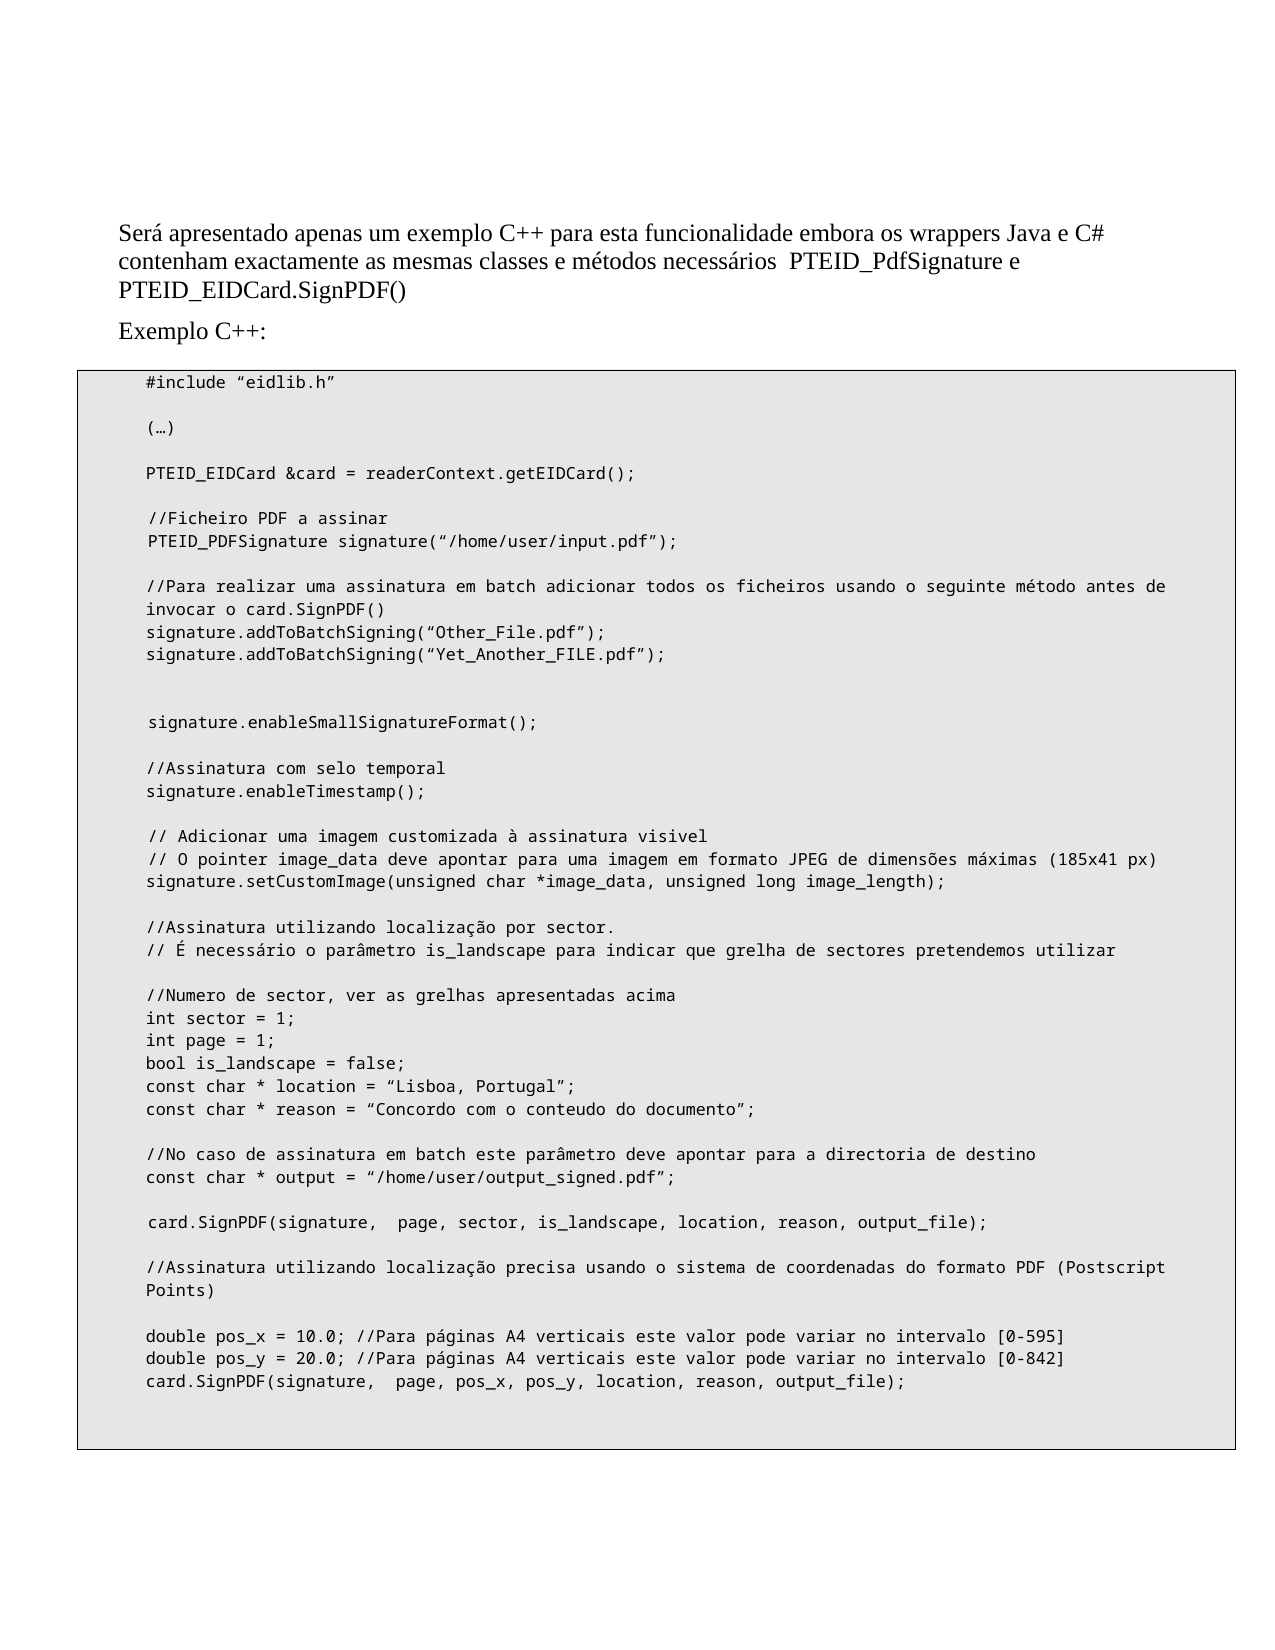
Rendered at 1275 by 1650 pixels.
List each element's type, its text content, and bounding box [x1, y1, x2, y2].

text //Ficheiro PDF a assinar [78, 507, 1235, 529]
text PTEID_EIDCard &card = readerContext.getEIDCard(); [78, 461, 1235, 484]
text //Assinatura com selo temporal [78, 757, 1235, 779]
text //Assinatura utilizando localização precisa usando o sistema de coordenadas do formato PDF (Postscript Points) [78, 1256, 1235, 1302]
text // O pointer image_data deve apontar para uma imagem em formato JPEG de dimensões máximas (185x41 px) [78, 847, 1235, 870]
text Exemplo C++: [118, 316, 1176, 345]
text PTEID_PDFSignature signature(“/home/user/input.pdf”); [78, 529, 1235, 552]
text //No caso de assinatura em batch este parâmetro deve apontar para a directoria de destino [78, 1143, 1235, 1165]
text // Adicionar uma imagem customizada à assinatura visivel [78, 825, 1235, 847]
text signature.addToBatchSigning(“Other_File.pdf”); [78, 620, 1235, 643]
text double pos_x = 10.0; //Para páginas A4 verticais este valor pode variar no intervalo [0-595] [78, 1324, 1235, 1347]
text const char * location = “Lisboa, Portugal”; [78, 1074, 1235, 1097]
text Será apresentado apenas um exemplo C++ para esta funcionalidade embora os wrappers Java e C# contenham exactamente as mesmas classes e métodos necessários PTEID_PdfSignature e PTEID_EIDCard.SignPDF() [118, 218, 1176, 304]
text const char * reason = “Concordo com o conteudo do documento”; [78, 1097, 1235, 1120]
text bool is_landscape = false; [78, 1052, 1235, 1074]
text //Assinatura utilizando localização por sector. [78, 916, 1235, 938]
text signature.addToBatchSigning(“Yet_Another_FILE.pdf”); [78, 643, 1235, 666]
text // É necessário o parâmetro is_landscape para indicar que grelha de sectores pretendemos utilizar [78, 938, 1235, 961]
text double pos_y = 20.0; //Para páginas A4 verticais este valor pode variar no intervalo [0-842] [78, 1347, 1235, 1370]
text int page = 1; [78, 1029, 1235, 1052]
text //Para realizar uma assinatura em batch adicionar todos os ficheiros usando o seguinte método antes de invocar o card.SignPDF() [78, 575, 1235, 620]
text card.SignPDF(signature, page, sector, is_landscape, location, reason, output_file); [78, 1211, 1235, 1233]
text signature.setCustomImage(unsigned char *image_data, unsigned long image_length); [78, 870, 1235, 893]
text signature.enableTimestamp(); [78, 779, 1235, 802]
text //Numero de sector, ver as grelhas apresentadas acima [78, 984, 1235, 1006]
text const char * output = “/home/user/output_signed.pdf”; [78, 1165, 1235, 1188]
text (…) [78, 416, 1235, 439]
text #include “eidlib.h” [78, 371, 1235, 393]
text int sector = 1; [78, 1006, 1235, 1029]
text signature.enableSmallSignatureFormat(); [78, 711, 1235, 734]
text card.SignPDF(signature, page, pos_x, pos_y, location, reason, output_file); [78, 1370, 1235, 1392]
